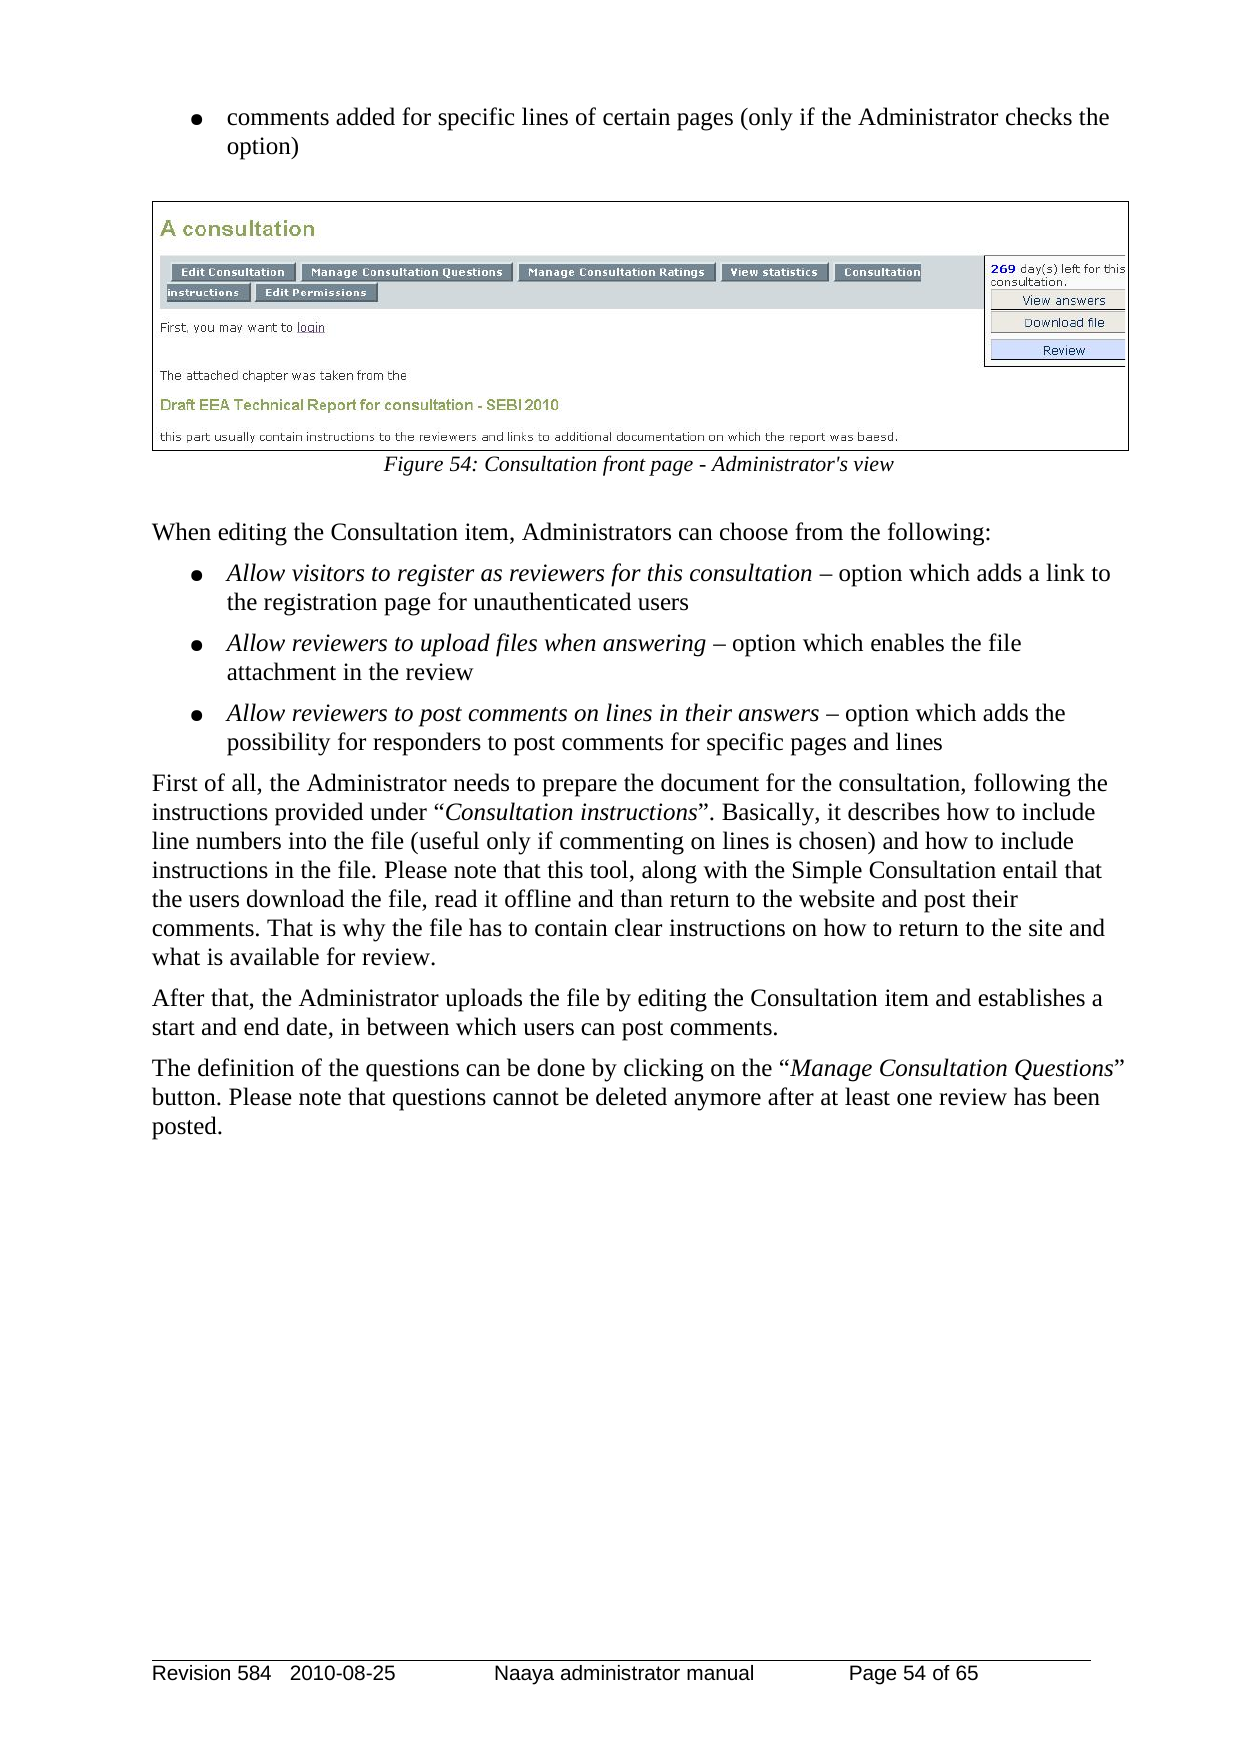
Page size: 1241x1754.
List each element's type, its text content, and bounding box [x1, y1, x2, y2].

text When editing the Consultation item, Administrators can choose from the following: [152, 517, 1128, 546]
list Allow reviewers to post comments on lines in their answers – option which adds the possibility for responders to post comments for specific pages and lines [189, 697, 1128, 756]
text After that, the Administrator uploads the file by editing the Consultation item and establishes a start and end date, in between which users can post comments. [152, 983, 1128, 1041]
text [152, 184, 1128, 201]
list Allow reviewers to upload files when answering – option which enables the file attachment in the review [189, 628, 1128, 686]
text The definition of the questions can be done by clicking on the “Manage Consultation Questions” button. Please note that questions cannot be deleted anymore after at least one review has been posted. [152, 1052, 1128, 1140]
text Figure 54: Consultation front page - Administrator's view [152, 451, 1128, 476]
text First of all, the Administrator needs to prepare the document for the consultation, following the instructions provided under “Consultation instructions”. Basically, it describes how to include line numbers into the file (useful only if commenting on lines is chosen) and how to include instructions in the file. Please note that this tool, along with the Simple Consultation entail that the users download the file, read it offline and than return to the website and post their comments. That is why the file has to contain clear instructions on how to return to the site and what is available for review. [152, 767, 1128, 971]
list comments added for specific lines of certain pages (only if the Administrator checks the option) [189, 102, 1128, 160]
picture [155, 204, 1126, 448]
list Allow visitors to register as reviewers for this consultation – option which adds a link to the registration page for unauthenticated users [189, 558, 1128, 616]
